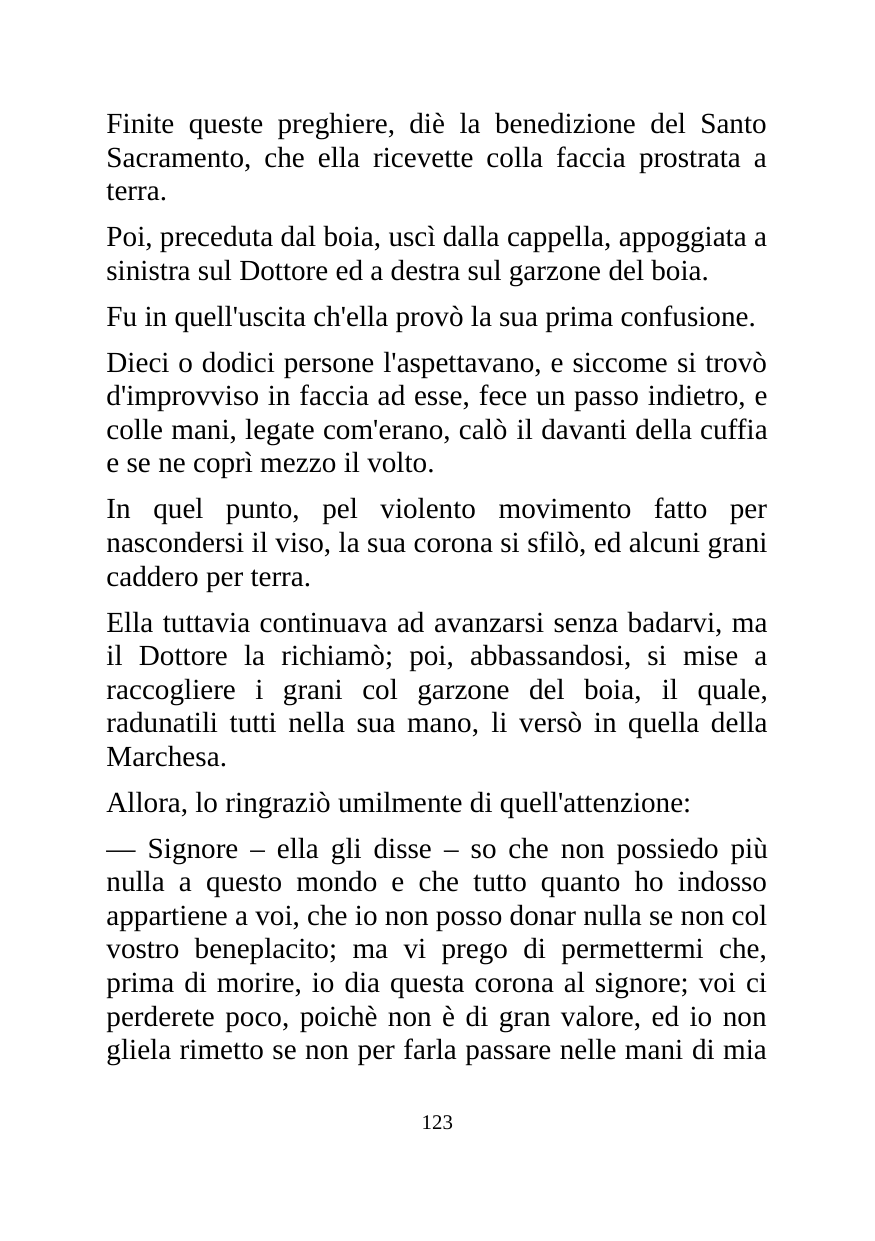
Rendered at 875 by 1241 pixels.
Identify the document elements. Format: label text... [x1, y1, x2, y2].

text Fu in quell'uscita ch'ella provò la sua prima confusione. [106, 299, 768, 332]
text Poi, preceduta dal boia, uscì dalla cappella, appoggiata a sinistra sul Dottore ed a destra sul garzone del boia. [106, 219, 768, 286]
text Allora, lo ringraziò umilmente di quell'attenzione: [106, 785, 768, 818]
text — Signore – ella gli disse – so che non possiedo più nulla a questo mondo e che tutto quanto ho indosso appartiene a voi, che io non posso donar nulla se non col vostro beneplacito; ma vi prego di permettermi che, prima di morire, io dia questa corona al signore; voi ci perderete poco, poichè non è di gran valore, ed io non gliela rimetto se non per farla passare nelle mani di mia [106, 831, 768, 1066]
text Dieci o dodici persone l'aspettavano, e siccome si trovò d'improvviso in faccia ad esse, fece un passo indietro, e colle mani, legate com'erano, calò il davanti della cuffia e se ne coprì mezzo il volto. [106, 345, 768, 479]
text Finite queste preghiere, diè la benedizione del Santo Sacramento, che ella ricevette colla faccia prostrata a terra. [106, 106, 768, 207]
text In quel punto, pel violento movimento fatto per nascondersi il viso, la sua corona si sfilò, ed alcuni grani caddero per terra. [106, 492, 768, 592]
text Ella tuttavia continuava ad avanzarsi senza badarvi, ma il Dottore la richiamò; poi, abbassandosi, si mise a raccogliere i grani col garzone del boia, il quale, radunatili tutti nella sua mano, li versò in quella della Marchesa. [106, 605, 768, 772]
